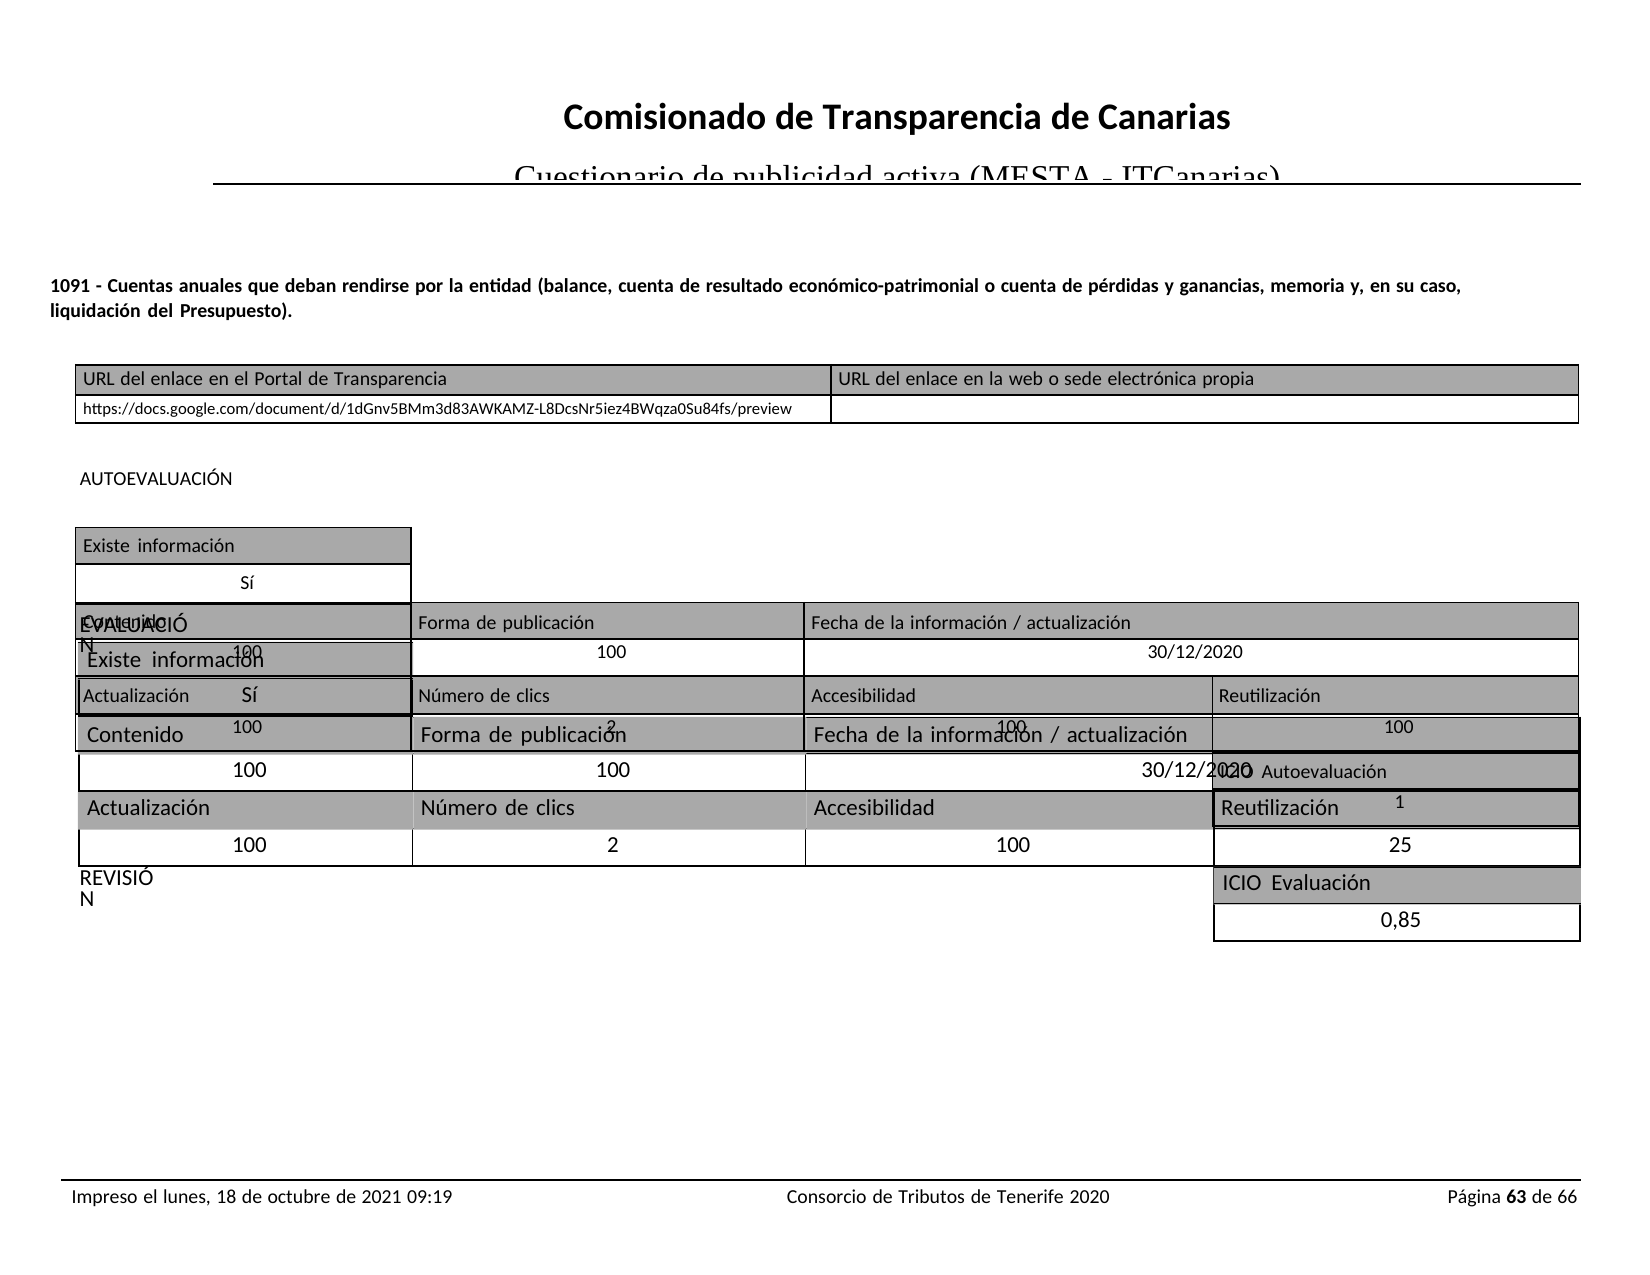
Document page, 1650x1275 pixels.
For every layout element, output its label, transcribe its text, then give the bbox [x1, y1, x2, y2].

table_cell ICIO Autoevaluación [1213, 755, 1578, 788]
table_cell Fecha de la información / actualización [805, 603, 1578, 638]
table_cell Accesibilidad [805, 677, 1212, 713]
table_cell Contenido [76, 605, 410, 638]
table_header URL del enlace en el Portal de Transparencia [76, 366, 830, 394]
table_cell Forma de publicación [412, 603, 803, 638]
text 1091 - Cuentas anuales que deban rendirse por la entidad (balance, cuenta de resultado económico-patrimonial o cuenta de pérdidas y ganancias, memoria y, en su caso, liquidación del Presupuesto). [50, 273, 1561, 322]
table_cell 30/12/2020 [805, 640, 1578, 675]
table_cell Sí [76, 565, 410, 602]
table_cell [806, 755, 1212, 790]
table_header URL del enlace en la web o sede electrónica propia [832, 366, 1578, 394]
table_cell Actualización [80, 680, 410, 713]
table_cell [80, 755, 412, 790]
table_cell [413, 755, 805, 790]
table_cell https://docs.google.com/document/d/1dGnv5BMm3d83AWKAMZ-L8DcsNr5iez4BWqza0Su84fs/preview [76, 396, 830, 422]
table_cell [832, 396, 1578, 422]
table_cell Número de clics [413, 677, 803, 713]
table_cell Reutilización [1213, 677, 1578, 713]
text AUTOEVALUACIÓN [79, 466, 1594, 490]
table_header [412, 527, 1578, 602]
table_cell 100 [412, 640, 803, 675]
table_header Existe información [76, 528, 410, 563]
